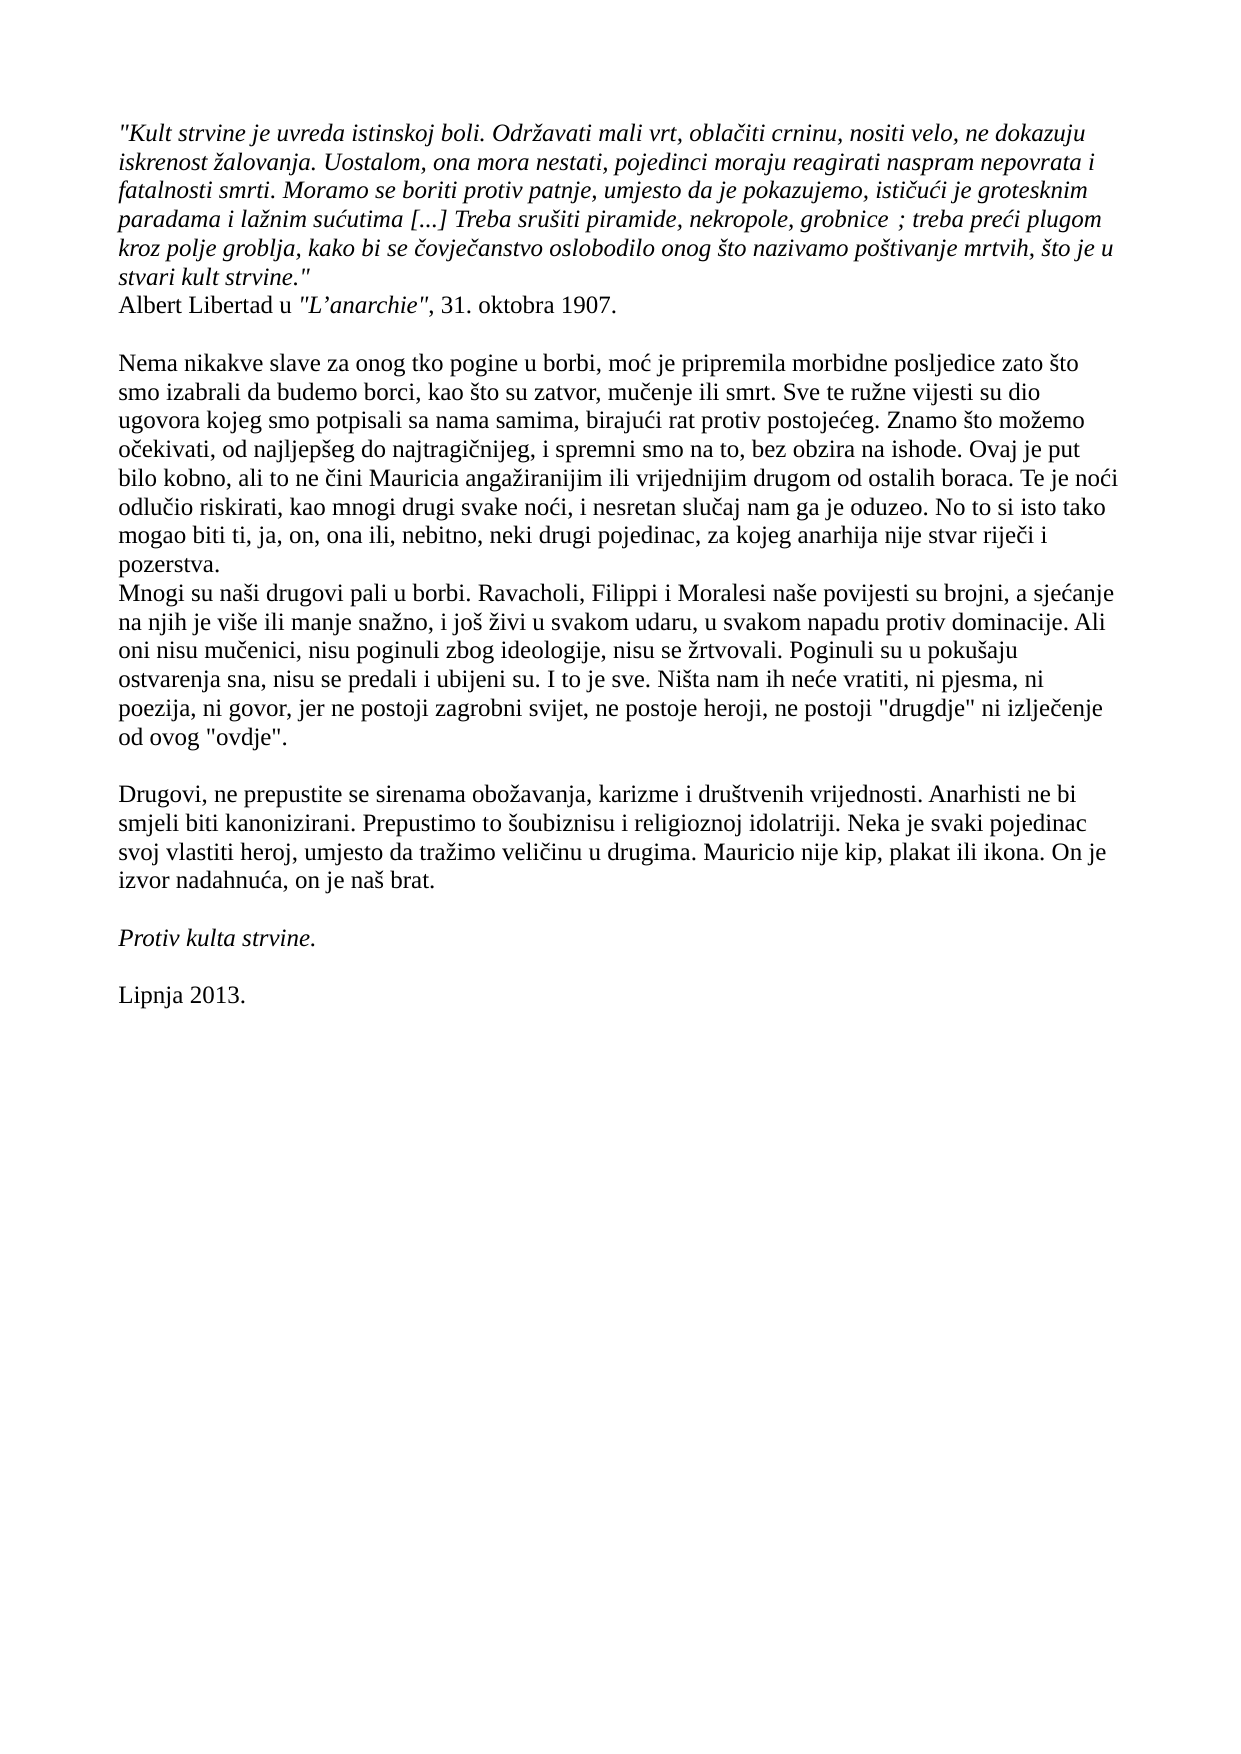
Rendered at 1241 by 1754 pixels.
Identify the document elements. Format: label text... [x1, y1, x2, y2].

text Drugovi, ne prepustite se sirenama obožavanja, karizme i društvenih vrijednosti. Anarhisti ne bi smjeli biti kanonizirani. Prepustimo to šoubiznisu i religioznoj idolatriji. Neka je svaki pojedinac svoj vlastiti heroj, umjesto da tražimo veličinu u drugima. Mauricio nije kip, plakat ili ikona. On je izvor nadahnuća, on je naš brat. [118, 779, 1122, 894]
text Lipnja 2013. [118, 981, 1122, 1009]
text Protiv kulta strvine. [118, 923, 1122, 952]
text Albert Libertad u "L’anarchie", 31. oktobra 1907. [118, 291, 1122, 319]
text "Kult strvine je uvreda istinskoj boli. Održavati mali vrt, oblačiti crninu, nositi velo, ne dokazuju iskrenost žalovanja. Uostalom, ona mora nestati, pojedinci moraju reagirati naspram nepovrata i fatalnosti smrti. Moramo se boriti protiv patnje, umjesto da je pokazujemo, ističući je grotesknim paradama i lažnim sućutima [...] Treba srušiti piramide, nekropole, grobnice ; treba preći plugom kroz polje groblja, kako bi se čovječanstvo oslobodilo onog što nazivamo poštivanje mrtvih, što je u stvari kult strvine." [118, 118, 1122, 291]
text Mnogi su naši drugovi pali u borbi. Ravacholi, Filippi i Moralesi naše povijesti su brojni, a sjećanje na njih je više ili manje snažno, i još živi u svakom udaru, u svakom napadu protiv dominacije. Ali oni nisu mučenici, nisu poginuli zbog ideologije, nisu se žrtvovali. Poginuli su u pokušaju ostvarenja sna, nisu se predali i ubijeni su. I to je sve. Ništa nam ih neće vratiti, ni pjesma, ni poezija, ni govor, jer ne postoji zagrobni svijet, ne postoje heroji, ne postoji "drugdje" ni izlječenje od ovog "ovdje". [118, 578, 1122, 751]
text Nema nikakve slave za onog tko pogine u borbi, moć je pripremila morbidne posljedice zato što smo izabrali da budemo borci, kao što su zatvor, mučenje ili smrt. Sve te ružne vijesti su dio ugovora kojeg smo potpisali sa nama samima, birajući rat protiv postojećeg. Znamo što možemo očekivati, od najljepšeg do najtragičnijeg, i spremni smo na to, bez obzira na ishode. Ovaj je put bilo kobno, ali to ne čini Mauricia angažiranijim ili vrijednijim drugom od ostalih boraca. Te je noći odlučio riskirati, kao mnogi drugi svake noći, i nesretan slučaj nam ga je oduzeo. No to si isto tako mogao biti ti, ja, on, ona ili, nebitno, neki drugi pojedinac, za kojeg anarhija nije stvar riječi i pozerstva. [118, 348, 1122, 578]
